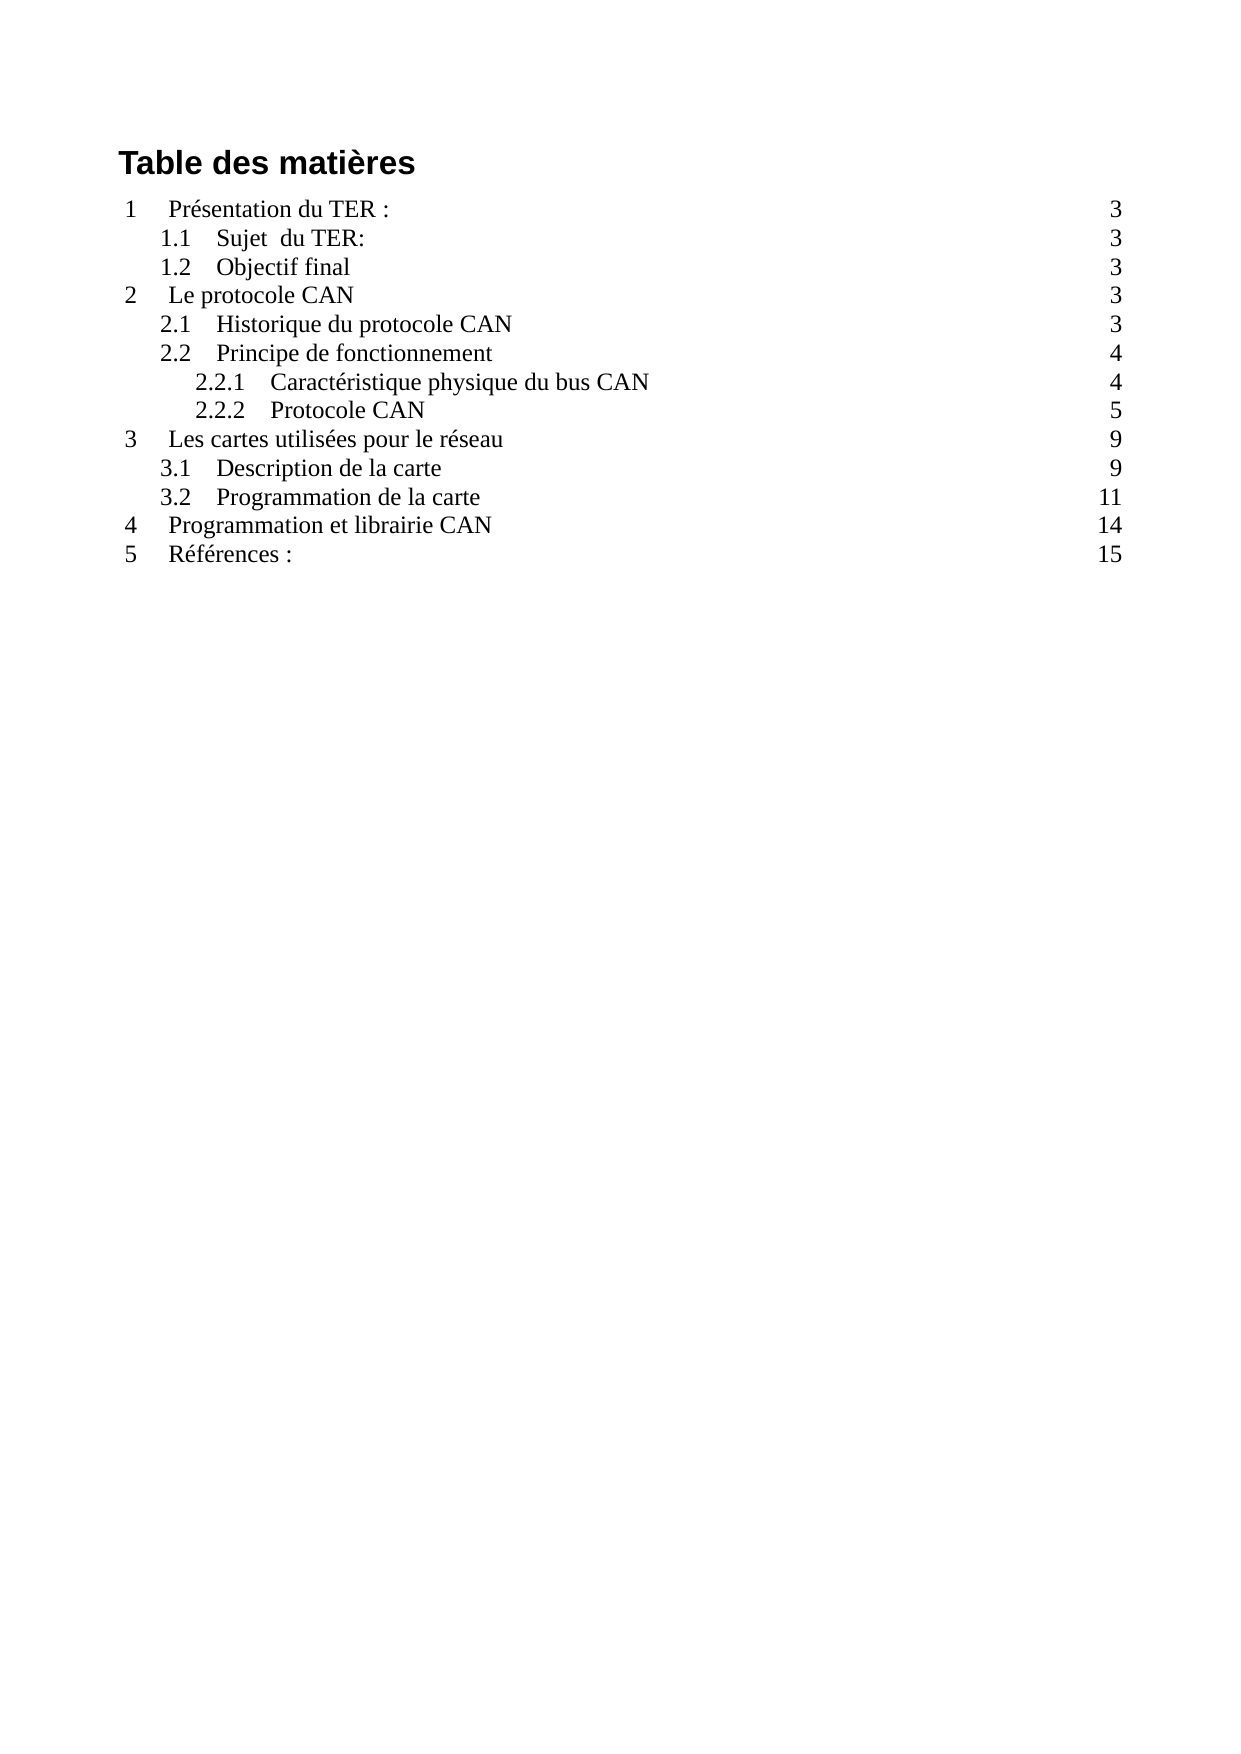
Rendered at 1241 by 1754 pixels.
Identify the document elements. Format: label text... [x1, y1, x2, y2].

text 4 Programmation et librairie CAN 14 [118, 510, 1122, 539]
text 3.2 Programmation de la carte 11 [148, 482, 1122, 510]
text 2.2.2 Protocole CAN 5 [177, 395, 1122, 424]
subtitle Table des matières [118, 143, 1122, 182]
text 3 Les cartes utilisées pour le réseau 9 [118, 424, 1122, 453]
text 2.1 Historique du protocole CAN 3 [148, 309, 1122, 338]
text 1.2 Objectif final 3 [148, 252, 1122, 280]
text 5 Références : 15 [118, 539, 1122, 568]
text 3.1 Description de la carte 9 [148, 453, 1122, 482]
text 2.2 Principe de fonctionnement 4 [148, 338, 1122, 367]
text 1.1 Sujet du TER: 3 [148, 223, 1122, 252]
text 1 Présentation du TER : 3 [118, 194, 1122, 223]
text 2 Le protocole CAN 3 [118, 280, 1122, 309]
text 2.2.1 Caractéristique physique du bus CAN 4 [177, 367, 1122, 395]
